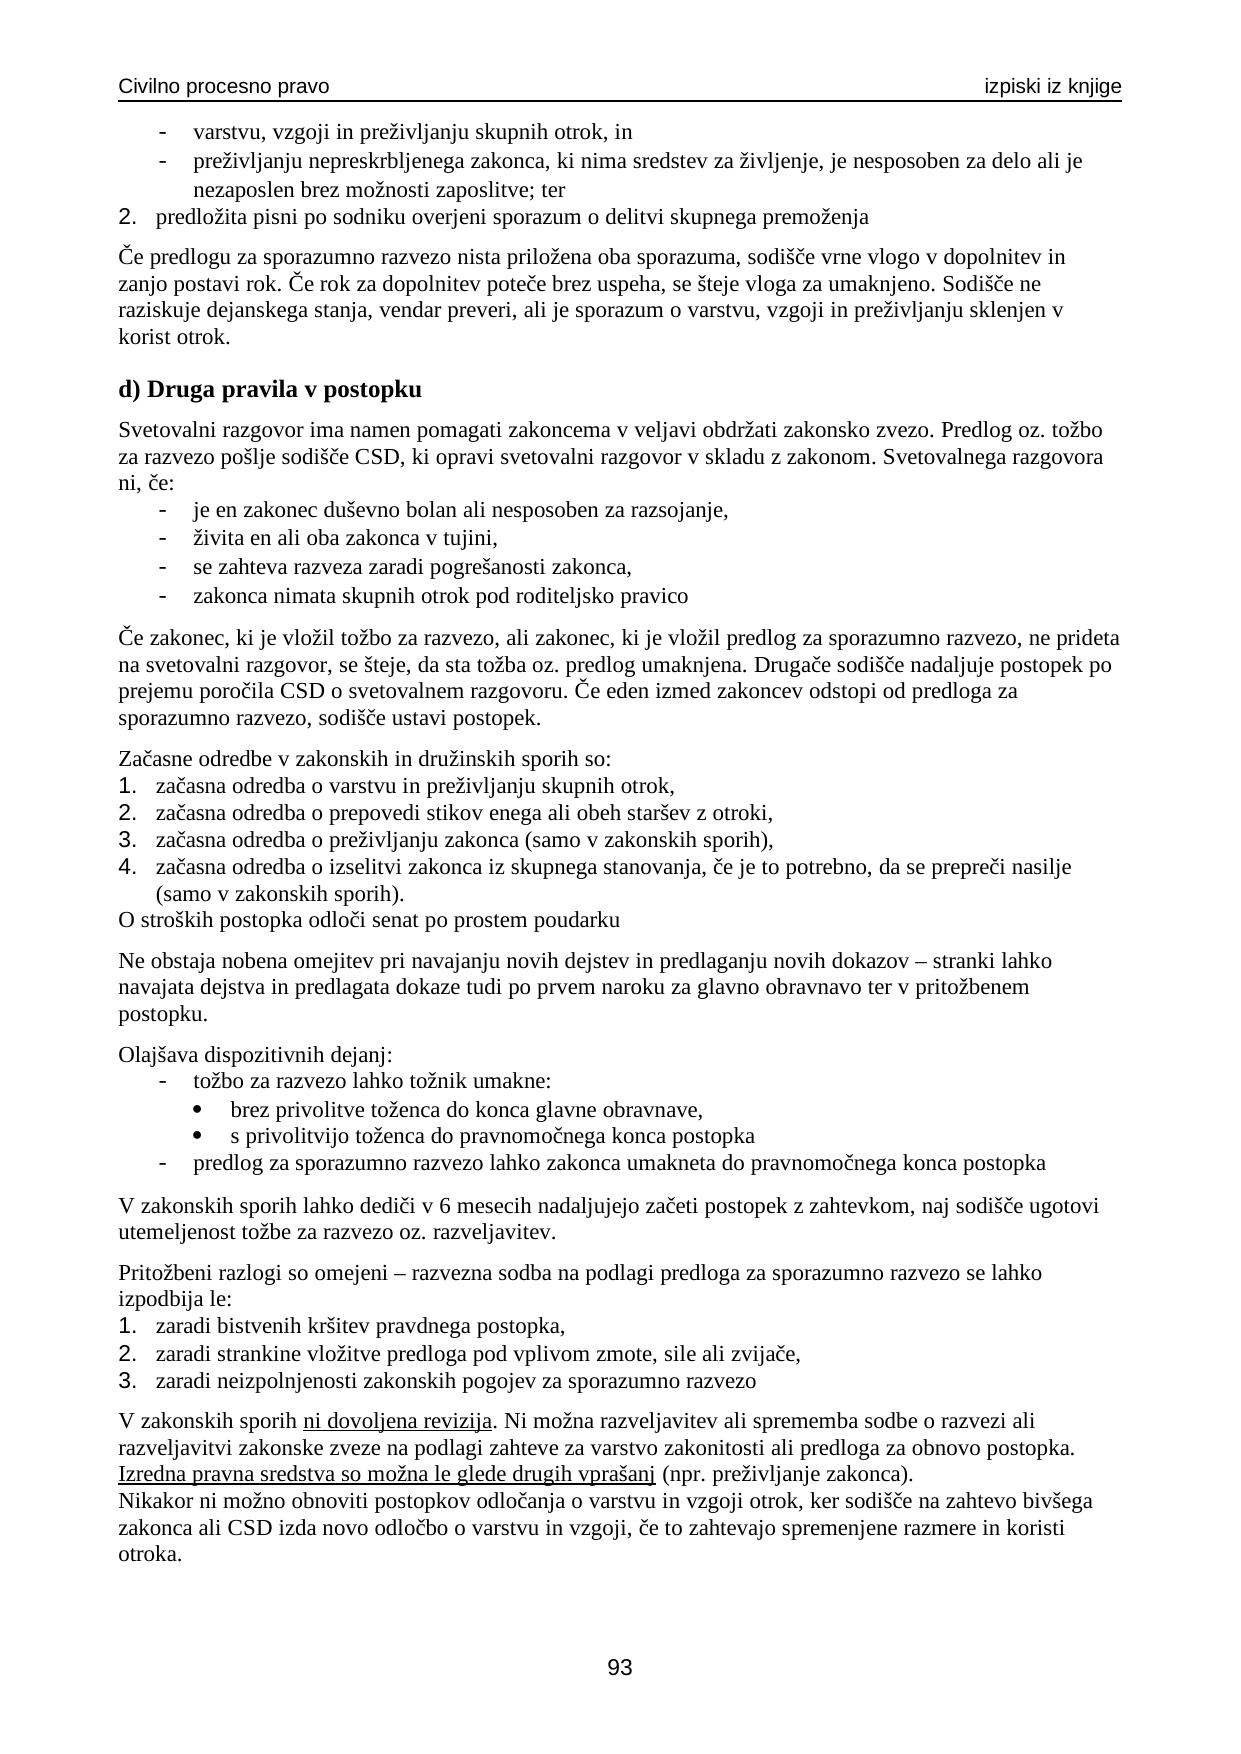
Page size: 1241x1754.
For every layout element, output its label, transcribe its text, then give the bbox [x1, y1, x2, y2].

list tožbo za razvezo lahko tožnik umakne: [156, 1067, 1122, 1096]
list zaradi strankine vložitve predloga pod vplivom zmote, sile ali zvijače, [118, 1339, 1122, 1366]
text Nikakor ni možno obnoviti postopkov odločanja o varstvu in vzgoji otrok, ker sodišče na zahtevo bivšega zakonca ali CSD izda novo odločbo o varstvu in vzgoji, če to zahtevajo spremenjene razmere in koristi otroka. [118, 1487, 1122, 1566]
list preživljanju nepreskrbljenega zakonca, ki nima sredstev za življenje, je nesposoben za delo ali je nezaposlen brez možnosti zaposlitve; ter [156, 147, 1122, 202]
text Če predlogu za sporazumno razvezo nista priložena oba sporazuma, sodišče vrne vlogo v dopolnitev in zanjo postavi rok. Če rok za dopolnitev poteče brez uspeha, se šteje vloga za umaknjeno. Sodišče ne raziskuje dejanskega stanja, vendar preveri, ali je sporazum o varstvu, vzgoji in preživljanju sklenjen v korist otrok. [118, 243, 1122, 349]
list s privolitvijo toženca do pravnomočnega konca postopka [193, 1122, 1122, 1149]
text Ne obstaja nobena omejitev pri navajanju novih dejstev in predlaganju novih dokazov – stranki lahko navajata dejstva in predlagata dokaze tudi po prvem naroku za glavno obravnavo ter v pritožbenem postopku. [118, 947, 1122, 1026]
text V zakonskih sporih ni dovoljena revizija. Ni možna razveljavitev ali sprememba sodbe o razvezi ali razveljavitvi zakonske zveze na podlagi zahteve za varstvo zakonitosti ali predloga za obnovo postopka. Izredna pravna sredstva so možna le glede drugih vprašanj (npr. preživljanje zakonca). [118, 1407, 1122, 1487]
text V zakonskih sporih lahko dediči v 6 mesecih nadaljujejo začeti postopek z zahtevkom, naj sodišče ugotovi utemeljenost tožbe za razvezo oz. razveljavitev. [118, 1191, 1122, 1244]
list predložita pisni po sodniku overjeni sporazum o delitvi skupnega premoženja [118, 202, 1122, 229]
text Začasne odredbe v zakonskih in družinskih sporih so: [118, 744, 1122, 771]
list začasna odredba o preživljanju zakonca (samo v zakonskih sporih), [118, 825, 1122, 852]
subtitle d) Druga pravila v postopku [118, 374, 1122, 403]
text Svetovalni razgovor ima namen pomagati zakoncema v veljavi obdržati zakonsko zvezo. Predlog oz. tožbo za razvezo pošlje sodišče CSD, ki opravi svetovalni razgovor v skladu z zakonom. Svetovalnega razgovora ni, če: [118, 416, 1122, 496]
list je en zakonec duševno bolan ali nesposoben za razsojanje, [156, 496, 1122, 524]
text Če zakonec, ki je vložil tožbo za razvezo, ali zakonec, ki je vložil predlog za sporazumno razvezo, ne prideta na svetovalni razgovor, se šteje, da sta tožba oz. predlog umaknjena. Drugače sodišče nadaljuje postopek po prejemu poročila CSD o svetovalnem razgovoru. Če eden izmed zakoncev odstopi od predloga za sporazumno razvezo, sodišče ustavi postopek. [118, 624, 1122, 731]
list zaradi bistvenih kršitev pravdnega postopka, [118, 1312, 1122, 1339]
text Pritožbeni razlogi so omejeni – razvezna sodba na podlagi predloga za sporazumno razvezo se lahko izpodbija le: [118, 1259, 1122, 1312]
list se zahteva razveza zaradi pogrešanosti zakonca, [156, 553, 1122, 582]
text Olajšava dispozitivnih dejanj: [118, 1040, 1122, 1067]
list zakonca nimata skupnih otrok pod roditeljsko pravico [156, 582, 1122, 610]
list začasna odredba o varstvu in preživljanju skupnih otrok, [118, 771, 1122, 798]
list varstvu, vzgoji in preživljanju skupnih otrok, in [156, 118, 1122, 147]
list predlog za sporazumno razvezo lahko zakonca umakneta do pravnomočnega konca postopka [156, 1149, 1122, 1177]
list brez privolitve toženca do konca glavne obravnave, [193, 1096, 1122, 1122]
list začasna odredba o izselitvi zakonca iz skupnega stanovanja, če je to potrebno, da se prepreči nasilje (samo v zakonskih sporih). [118, 852, 1122, 906]
list živita en ali oba zakonca v tujini, [156, 524, 1122, 553]
text O stroških postopka odloči senat po prostem poudarku [118, 906, 1122, 933]
list začasna odredba o prepovedi stikov enega ali obeh staršev z otroki, [118, 798, 1122, 825]
list zaradi neizpolnjenosti zakonskih pogojev za sporazumno razvezo [118, 1366, 1122, 1393]
